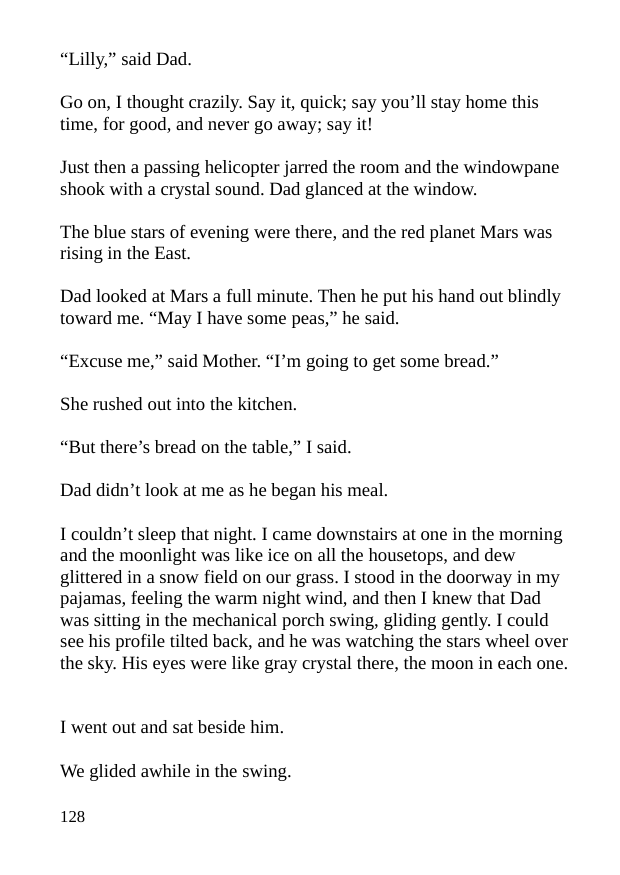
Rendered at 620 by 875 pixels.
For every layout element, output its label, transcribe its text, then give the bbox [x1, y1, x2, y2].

text “Lilly,” said Dad. Go on, I thought crazily. Say it, quick; say you’ll stay home this time, for good, and never go away; say it! Just then a passing helicopter jarred the room and the windowpane shook with a crystal sound. Dad glanced at the window. The blue stars of evening were there, and the red planet Mars was rising in the East. Dad looked at Mars a full minute. Then he put his hand out blindly toward me. “May I have some peas,” he said. “Excuse me,” said Mother. “I’m going to get some bread.” She rushed out into the kitchen. “But there’s bread on the table,” I said. Dad didn’t look at me as he began his meal. I couldn’t sleep that night. I came downstairs at one in the morning and the moonlight was like ice on all the housetops, and dew glittered in a snow field on our grass. I stood in the doorway in my pajamas, feeling the warm night wind, and then I knew that Dad was sitting in the mechanical porch swing, gliding gently. I could see his profile tilted back, and he was watching the stars wheel over the sky. His eyes were like gray crystal there, the moon in each one. I went out and sat beside him. We glided awhile in the swing. [60, 48, 571, 781]
